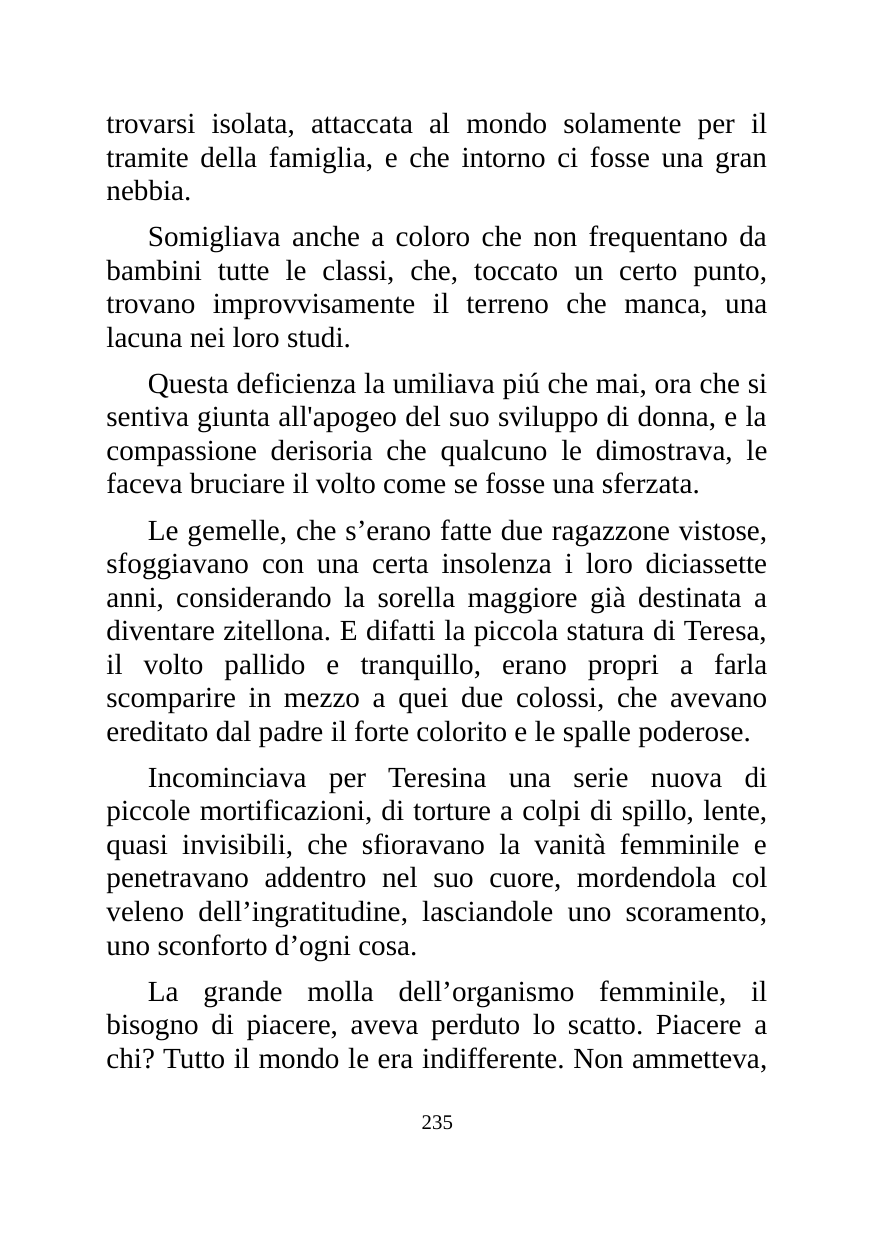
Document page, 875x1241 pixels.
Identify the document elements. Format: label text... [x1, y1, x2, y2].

text trovarsi isolata, attaccata al mondo solamente per il tramite della famiglia, e che intorno ci fosse una gran nebbia. [106, 106, 768, 207]
text Questa deficienza la umiliava piú che mai, ora che si sentiva giunta all'apogeo del suo sviluppo di donna, e la compassione derisoria che qualcuno le dimostrava, le faceva bruciare il volto come se fosse una sferzata. [106, 366, 768, 500]
text Somigliava anche a coloro che non frequentano da bambini tutte le classi, che, toccato un certo punto, trovano improvvisamente il terreno che manca, una lacuna nei loro studi. [106, 219, 768, 353]
text Incominciava per Teresina una serie nuova di piccole mortificazioni, di torture a colpi di spillo, lente, quasi invisibili, che sfioravano la vanità femminile e penetravano addentro nel suo cuore, mordendola col veleno dell’ingratitudine, lasciandole uno scoramento, uno sconforto d’ogni cosa. [106, 760, 768, 961]
text Le gemelle, che s’erano fatte due ragazzone vistose, sfoggiavano con una certa insolenza i loro diciassette anni, considerando la sorella maggiore già destinata a diventare zitellona. E difatti la piccola statura di Teresa, il volto pallido e tranquillo, erano propri a farla scomparire in mezzo a quei due colossi, che avevano ereditato dal padre il forte colorito e le spalle poderose. [106, 513, 768, 747]
text La grande molla dell’organismo femminile, il bisogno di piacere, aveva perduto lo scatto. Piacere a chi? Tutto il mondo le era indifferente. Non ammetteva, [106, 974, 768, 1074]
